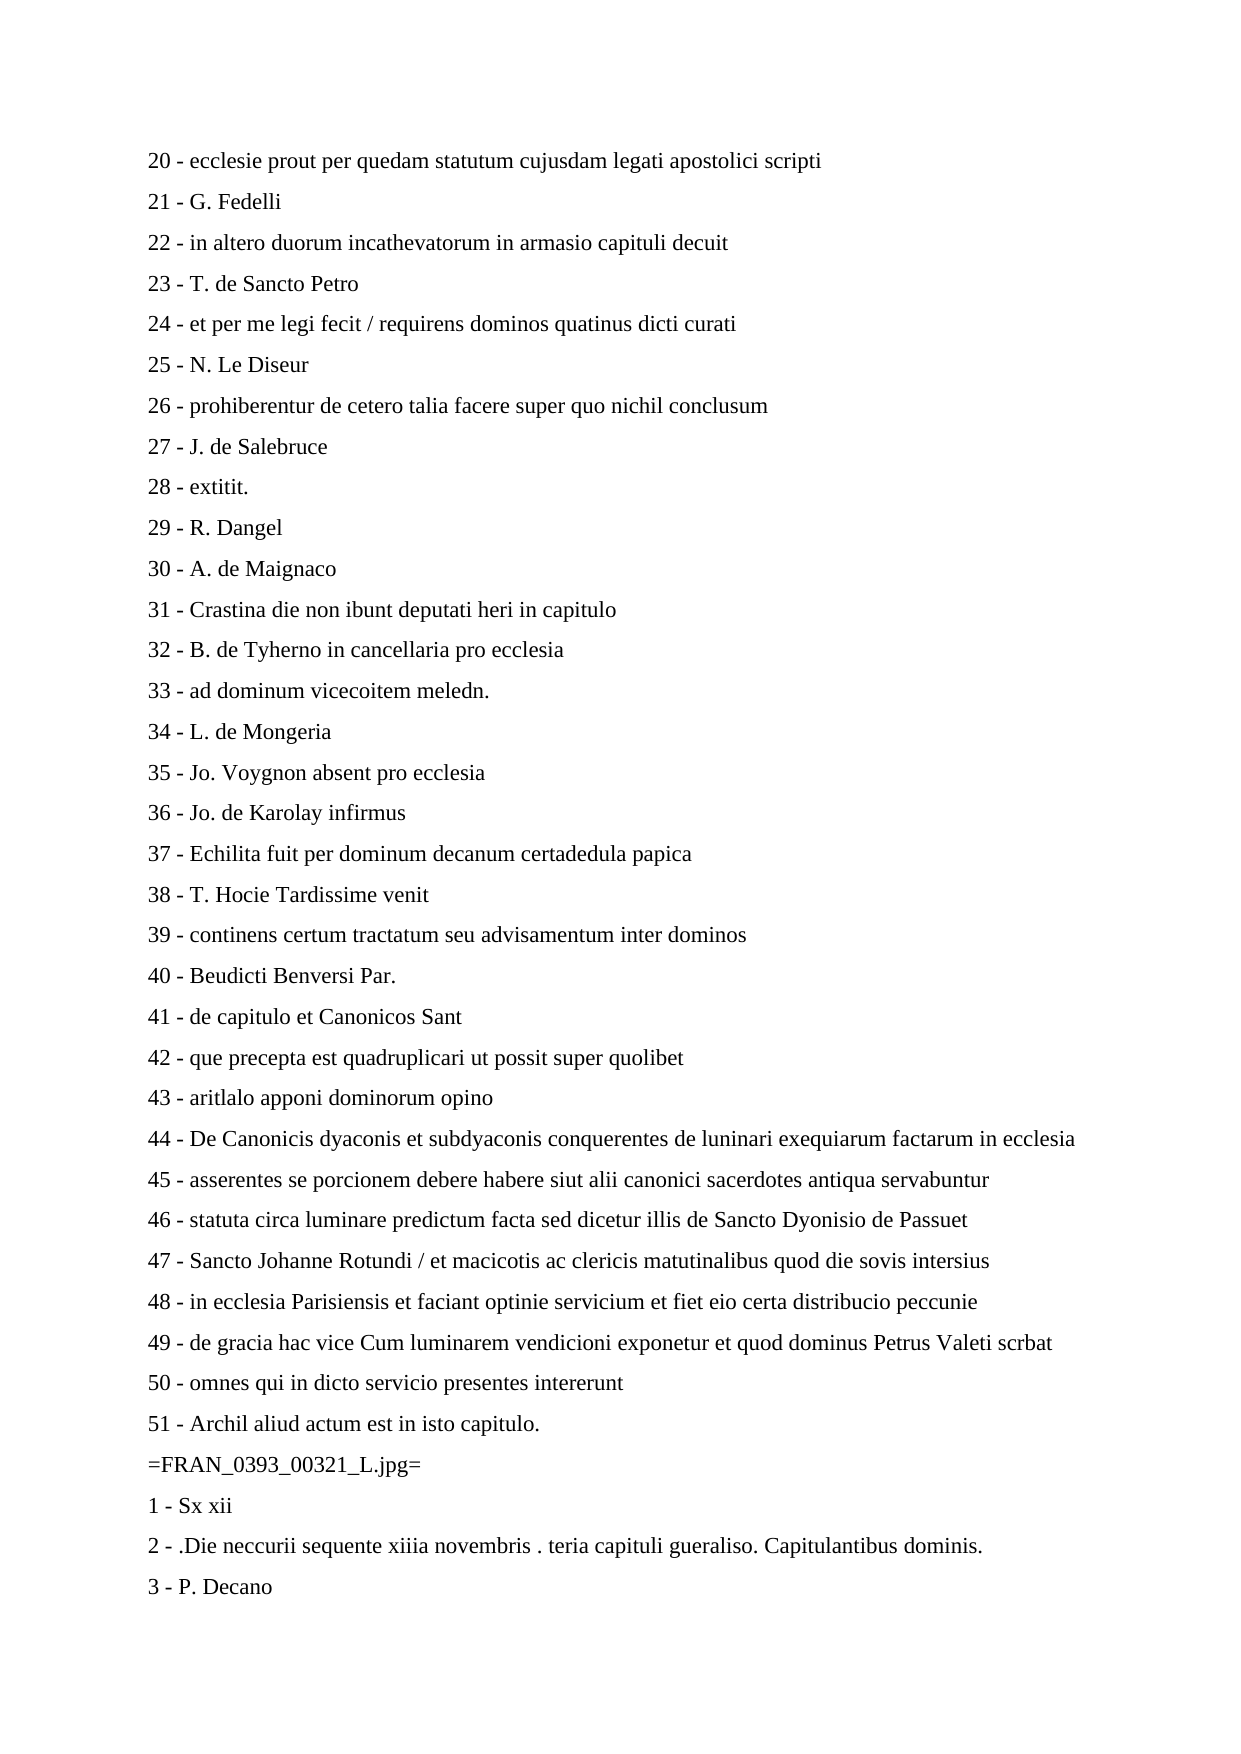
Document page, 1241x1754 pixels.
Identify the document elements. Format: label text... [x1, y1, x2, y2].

text 24 - et per me legi fecit / requirens dominos quatinus dicti curati [148, 311, 1093, 337]
text 51 - Archil aliud actum est in isto capitulo. [148, 1410, 1093, 1437]
text 45 - asserentes se porcionem debere habere siut alii canonici sacerdotes antiqua servabuntur [148, 1166, 1093, 1192]
text =FRAN_0393_00321_L.jpg= [148, 1451, 1093, 1477]
text 32 - B. de Tyherno in cancellaria pro ecclesia [148, 636, 1093, 663]
text 30 - A. de Maignaco [148, 555, 1093, 581]
text 22 - in altero duorum incathevatorum in armasio capituli decuit [148, 229, 1093, 255]
text 48 - in ecclesia Parisiensis et faciant optinie servicium et fiet eio certa distribucio peccunie [148, 1288, 1093, 1314]
text 25 - N. Le Diseur [148, 351, 1093, 378]
text 29 - R. Dangel [148, 514, 1093, 541]
text 36 - Jo. de Karolay infirmus [148, 799, 1093, 826]
text 46 - statuta circa luminare predictum facta sed dicetur illis de Sancto Dyonisio de Passuet [148, 1207, 1093, 1233]
text 20 - ecclesie prout per quedam statutum cujusdam legati apostolici scripti [148, 148, 1093, 174]
text 2 - .Die neccurii sequente xiiia novembris . teria capituli gueraliso. Capitulantibus dominis. [148, 1532, 1093, 1559]
text 40 - Beudicti Benversi Par. [148, 962, 1093, 988]
text 43 - aritlalo apponi dominorum opino [148, 1084, 1093, 1111]
text 37 - Echilita fuit per dominum decanum certadedula papica [148, 840, 1093, 866]
text 49 - de gracia hac vice Cum luminarem vendicioni exponetur et quod dominus Petrus Valeti scrbat [148, 1329, 1093, 1355]
text 50 - omnes qui in dicto servicio presentes intererunt [148, 1369, 1093, 1396]
text 1 - Sx xii [148, 1492, 1093, 1518]
text 27 - J. de Salebruce [148, 433, 1093, 459]
text 47 - Sancto Johanne Rotundi / et macicotis ac clericis matutinalibus quod die sovis intersius [148, 1247, 1093, 1274]
text 34 - L. de Mongeria [148, 718, 1093, 744]
text 38 - T. Hocie Tardissime venit [148, 881, 1093, 907]
text 26 - prohiberentur de cetero talia facere super quo nichil conclusum [148, 392, 1093, 418]
text 31 - Crastina die non ibunt deputati heri in capitulo [148, 596, 1093, 622]
text 44 - De Canonicis dyaconis et subdyaconis conquerentes de luninari exequiarum factarum in ecclesia [148, 1125, 1093, 1151]
text 39 - continens certum tractatum seu advisamentum inter dominos [148, 921, 1093, 948]
text 35 - Jo. Voygnon absent pro ecclesia [148, 758, 1093, 785]
text 41 - de capitulo et Canonicos Sant [148, 1003, 1093, 1029]
text 23 - T. de Sancto Petro [148, 270, 1093, 296]
text 3 - P. Decano [148, 1573, 1093, 1599]
text 21 - G. Fedelli [148, 188, 1093, 215]
text 42 - que precepta est quadruplicari ut possit super quolibet [148, 1044, 1093, 1070]
text 28 - extitit. [148, 473, 1093, 500]
text 33 - ad dominum vicecoitem meledn. [148, 677, 1093, 703]
